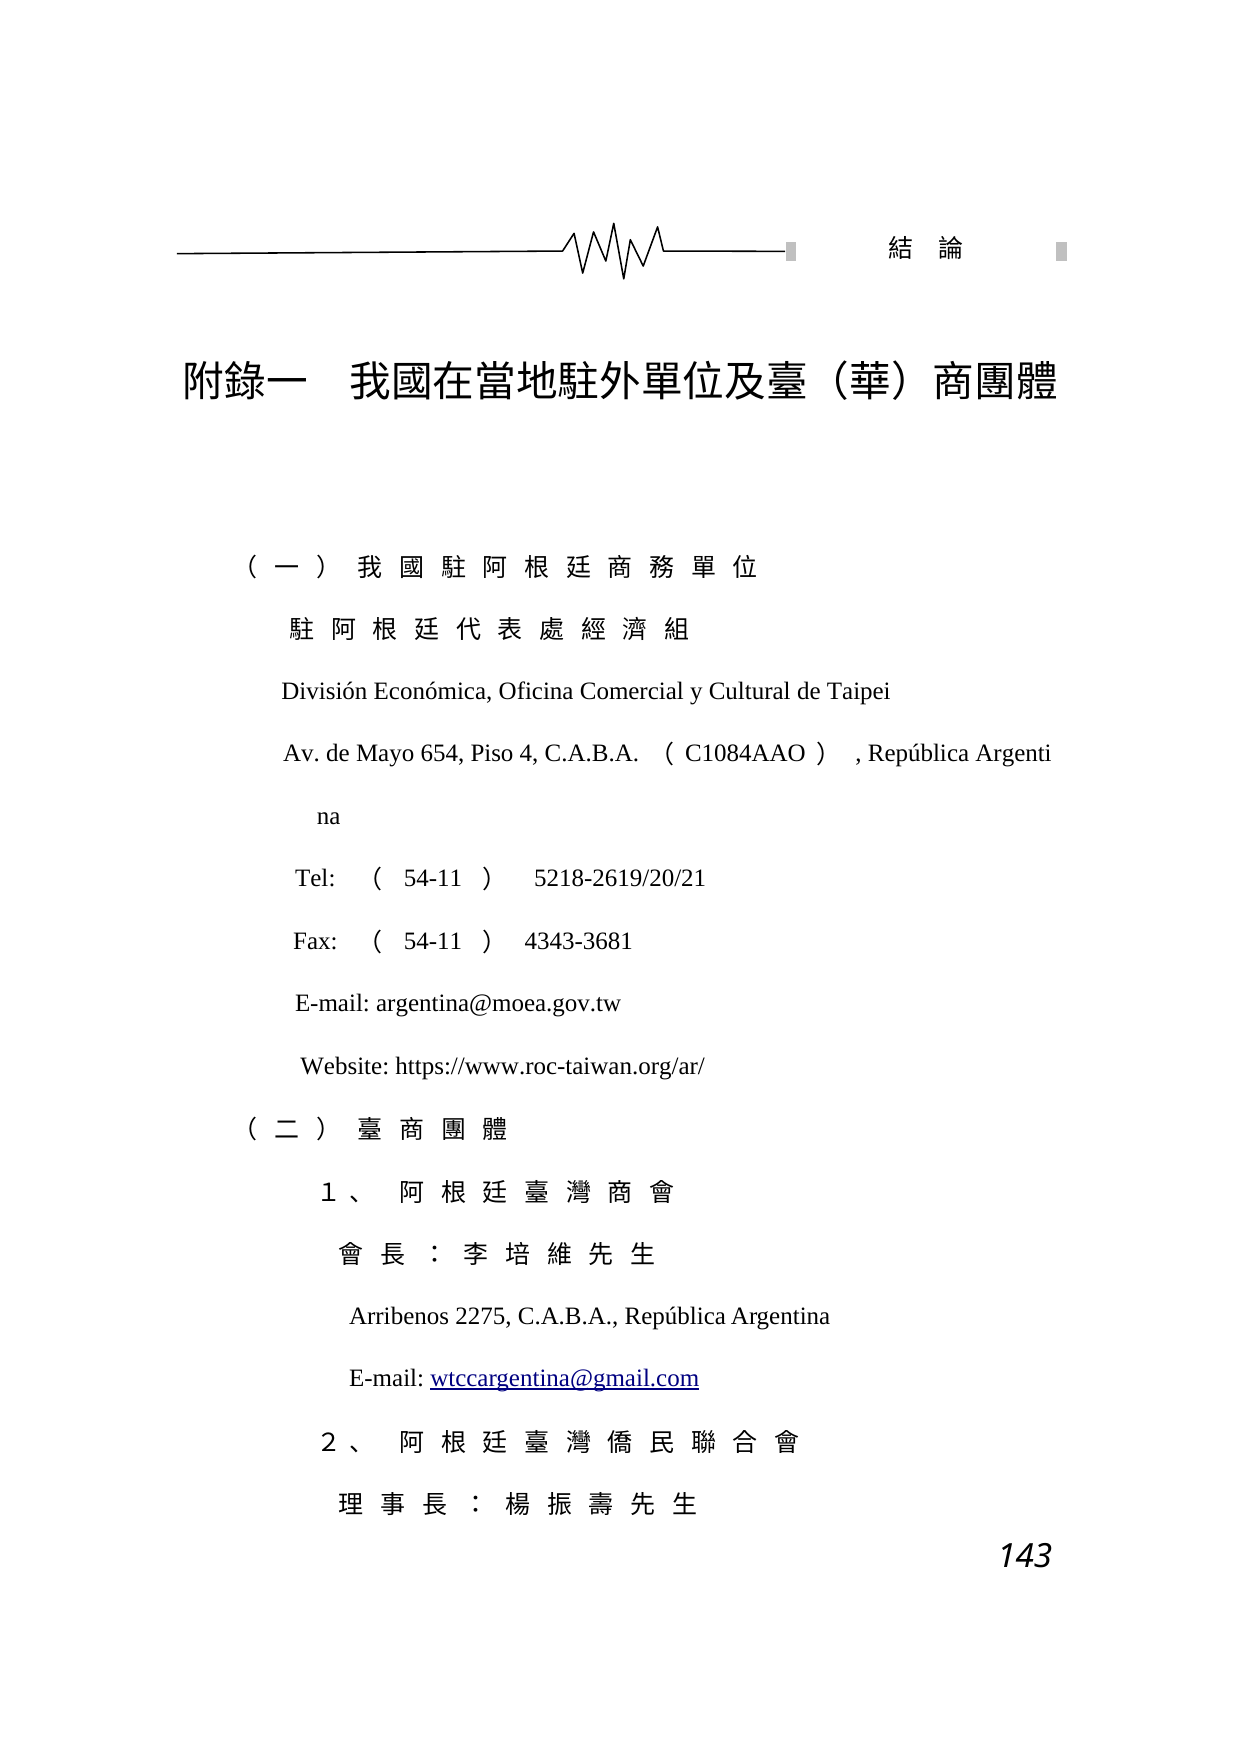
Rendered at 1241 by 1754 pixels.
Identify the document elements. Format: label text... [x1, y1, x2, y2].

text Fax:（54-11）4343-3681 [207, 898, 1058, 961]
text E-mail: wtccargentina@gmail.com [281, 1336, 1058, 1398]
text E-mail: argentina@moea.gov.tw [207, 961, 1058, 1023]
text Av. de Mayo 654, Piso 4, C.A.B.A.（C1084AAO）, República Argentina [207, 711, 1058, 836]
text 附錄一 我國在當地駐外單位及臺（華）商團體 [183, 336, 1058, 398]
text （二）臺商團體 [207, 1086, 1058, 1148]
text 會長：李培維先生 [281, 1211, 1058, 1273]
text Tel:（54-11）5218-2619/20/21 [207, 836, 1058, 898]
text División Económica, Oficina Comercial y Cultural de Taipei [207, 648, 1058, 711]
text 理事長：楊振壽先生 [281, 1461, 1058, 1523]
text Arribenos 2275, C.A.B.A., República Argentina [281, 1273, 1058, 1336]
text １、阿根廷臺灣商會 [281, 1148, 1058, 1211]
text Website: https://www.roc-taiwan.org/ar/ [207, 1023, 1058, 1086]
text ２、阿根廷臺灣僑民聯合會 [281, 1398, 1058, 1461]
text 駐阿根廷代表處經濟組 [207, 586, 1058, 648]
text （一）我國駐阿根廷商務單位 [207, 523, 1058, 586]
